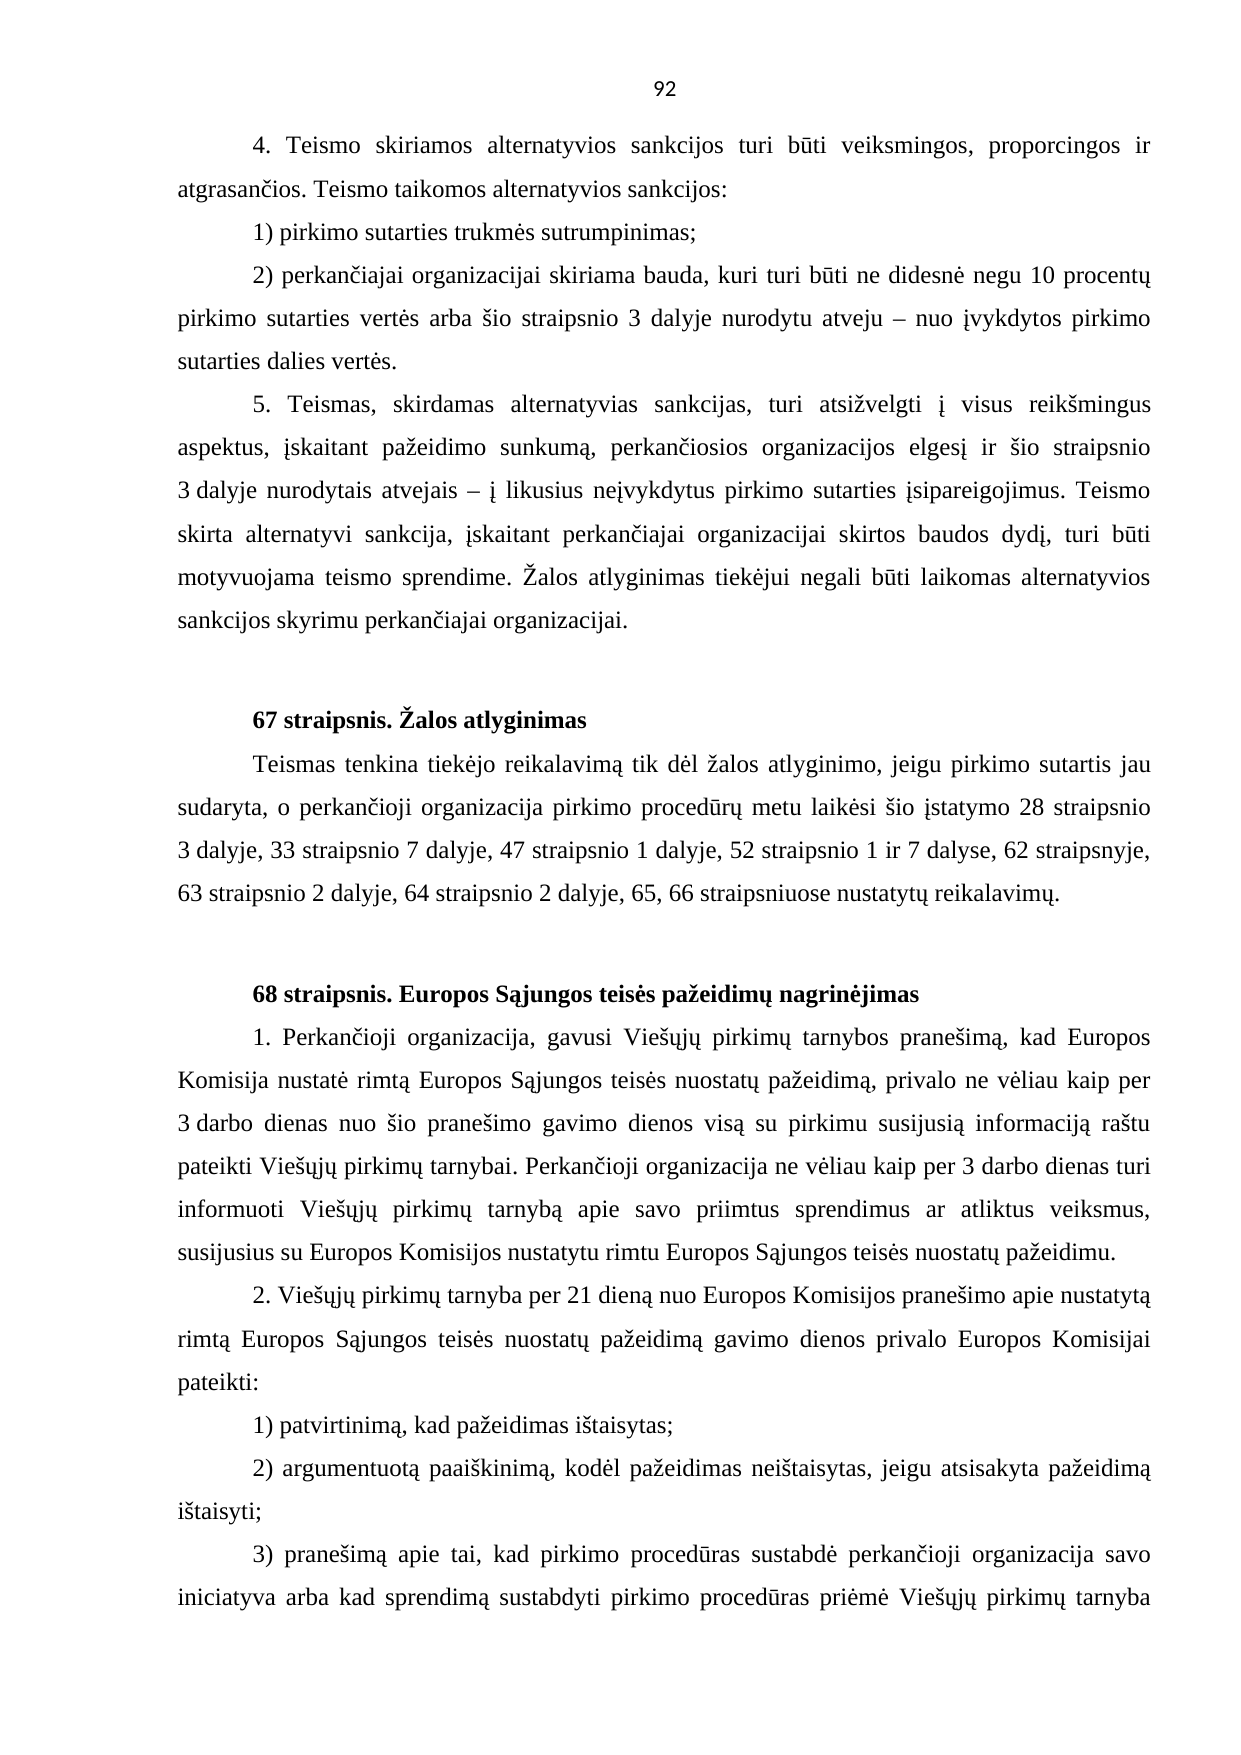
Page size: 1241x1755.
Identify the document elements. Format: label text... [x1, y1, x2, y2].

text 67 straipsnis. Žalos atlyginimas [177, 706, 1152, 734]
text 2) perkančiajai organizacijai skiriama bauda, kuri turi būti ne didesnė negu 10 procentų pirkimo sutarties vertės arba šio straipsnio 3 dalyje nurodytu atveju – nuo įvykdytos pirkimo sutarties dalies vertės. [177, 260, 1152, 375]
text Teismas tenkina tiekėjo reikalavimą tik dėl žalos atlyginimo, jeigu pirkimo sutartis jau sudaryta, o perkančioji organizacija pirkimo procedūrų metu laikėsi šio įstatymo 28 straipsnio 3 dalyje, 33 straipsnio 7 dalyje, 47 straipsnio 1 dalyje, 52 straipsnio 1 ir 7 dalyse, 62 straipsnyje, 63 straipsnio 2 dalyje, 64 straipsnio 2 dalyje, 65, 66 straipsniuose nustatytų reikalavimų. [177, 749, 1152, 907]
text 2) argumentuotą paaiškinimą, kodėl pažeidimas neištaisytas, jeigu atsisakyta pažeidimą ištaisyti; [177, 1453, 1152, 1525]
text 5. Teismas, skirdamas alternatyvias sankcijas, turi atsižvelgti į visus reikšmingus aspektus, įskaitant pažeidimo sunkumą, perkančiosios organizacijos elgesį ir šio straipsnio 3 dalyje nurodytais atvejais – į likusius neįvykdytus pirkimo sutarties įsipareigojimus. Teismo skirta alternatyvi sankcija, įskaitant perkančiajai organizacijai skirtos baudos dydį, turi būti motyvuojama teismo sprendime. Žalos atlyginimas tiekėjui negali būti laikomas alternatyvios sankcijos skyrimu perkančiajai organizacijai. [177, 389, 1152, 634]
text 1) patvirtinimą, kad pažeidimas ištaisytas; [177, 1410, 1152, 1439]
text 3) pranešimą apie tai, kad pirkimo procedūras sustabdė perkančioji organizacija savo iniciatyva arba kad sprendimą sustabdyti pirkimo procedūras priėmė Viešųjų pirkimų tarnyba [177, 1539, 1152, 1611]
text 2. Viešųjų pirkimų tarnyba per 21 dieną nuo Europos Komisijos pranešimo apie nustatytą rimtą Europos Sąjungos teisės nuostatų pažeidimą gavimo dienos privalo Europos Komisijai pateikti: [177, 1281, 1152, 1396]
text 1) pirkimo sutarties trukmės sutrumpinimas; [177, 217, 1152, 246]
text 4. Teismo skiriamos alternatyvios sankcijos turi būti veiksmingos, proporcingos ir atgrasančios. Teismo taikomos alternatyvios sankcijos: [177, 131, 1152, 202]
text 1. Perkančioji organizacija, gavusi Viešųjų pirkimų tarnybos pranešimą, kad Europos Komisija nustatė rimtą Europos Sąjungos teisės nuostatų pažeidimą, privalo ne vėliau kaip per 3 darbo dienas nuo šio pranešimo gavimo dienos visą su pirkimu susijusią informaciją raštu pateikti Viešųjų pirkimų tarnybai. Perkančioji organizacija ne vėliau kaip per 3 darbo dienas turi informuoti Viešųjų pirkimų tarnybą apie savo priimtus sprendimus ar atliktus veiksmus, susijusius su Europos Komisijos nustatytu rimtu Europos Sąjungos teisės nuostatų pažeidimu. [177, 1022, 1152, 1266]
text 68 straipsnis. Europos Sąjungos teisės pažeidimų nagrinėjimas [177, 979, 1152, 1007]
